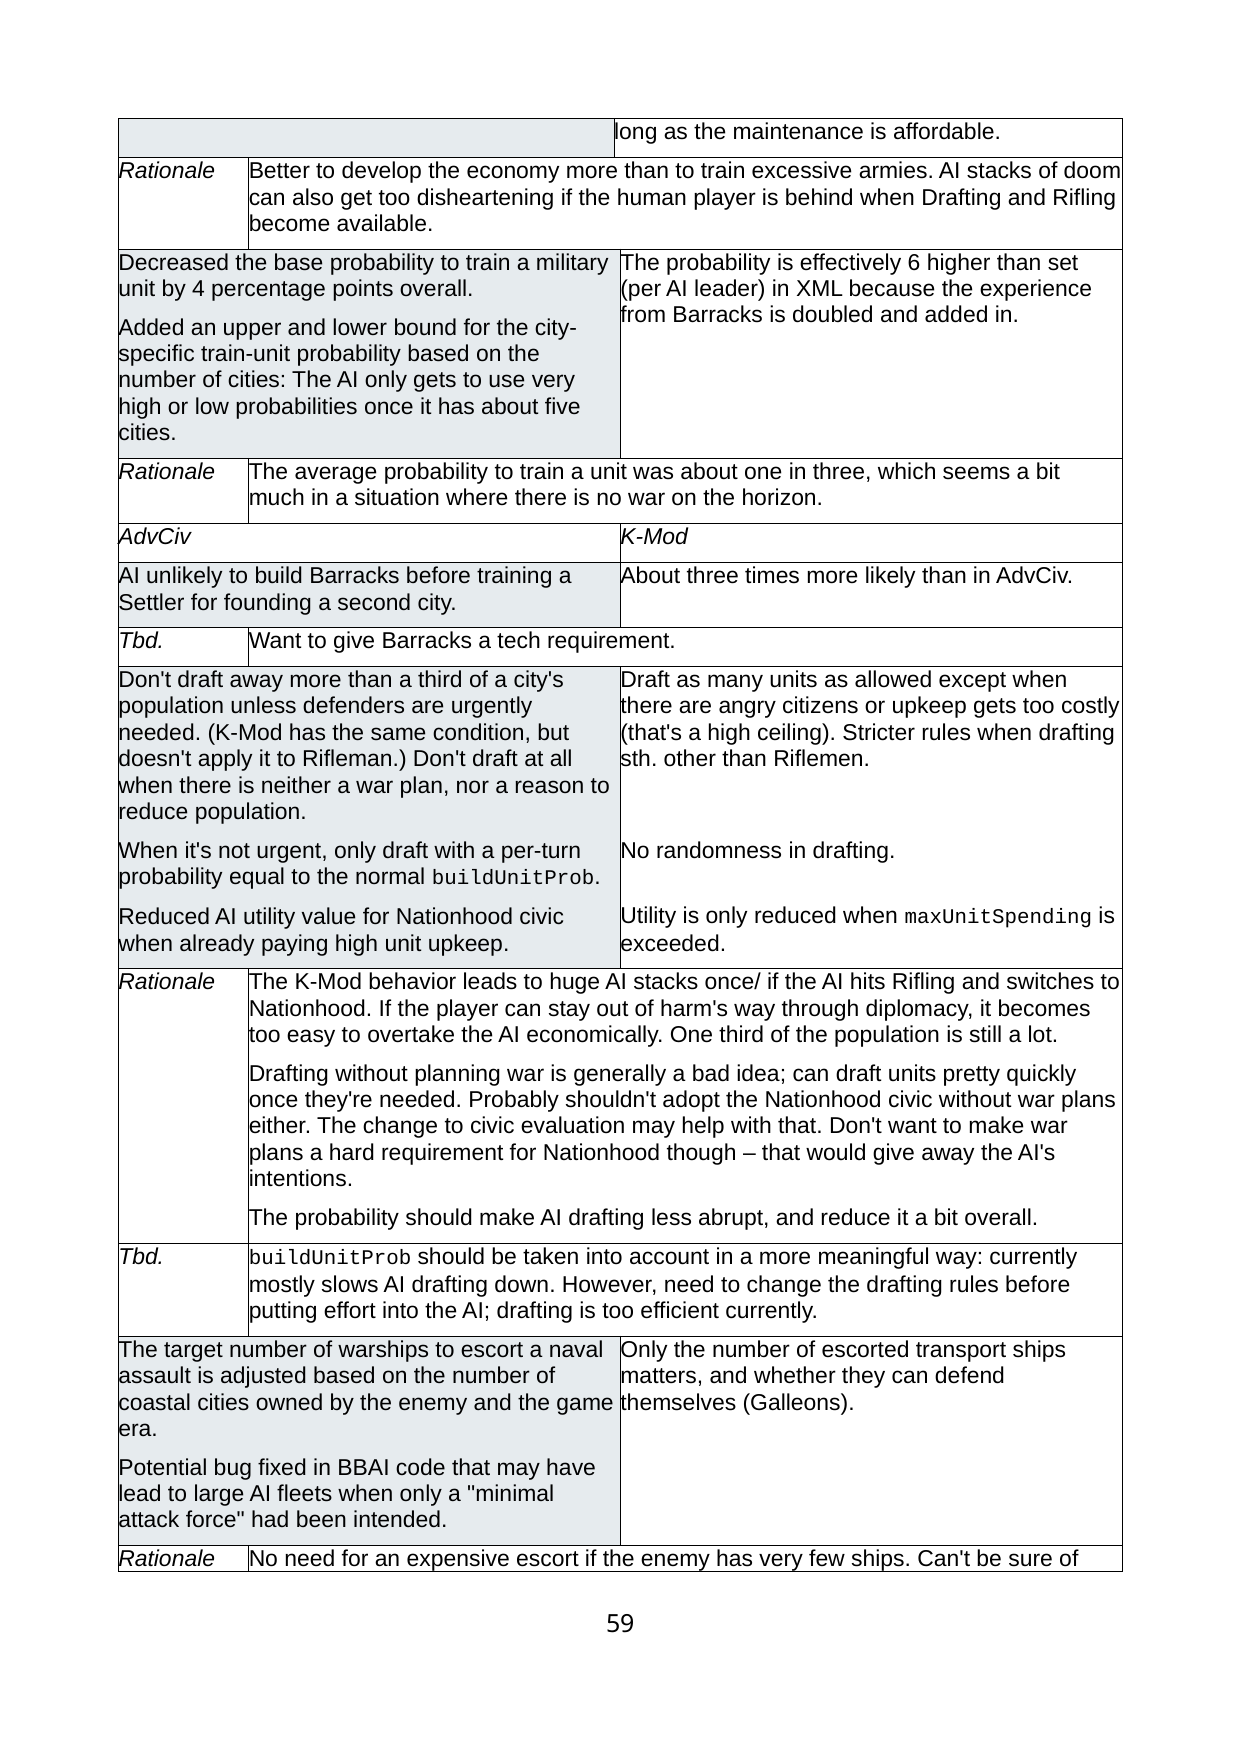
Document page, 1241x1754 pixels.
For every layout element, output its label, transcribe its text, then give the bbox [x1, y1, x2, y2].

table_cell About three times more likely than in AdvCiv. [621, 563, 1122, 627]
table_cell AI unlikely to build Barracks before training a Settler for founding a second city. [119, 563, 620, 627]
table_cell Decreased the base probability to train a military unit by 4 percentage points overall. Added an upper and lower bound for the city-specific train-unit probability based on the number of cities: The AI only gets to use very high or low probabilities once it has about five cities. [119, 250, 620, 458]
table_cell Draft as many units as allowed except when there are angry citizens or upkeep gets too costly (that's a high ceiling). Stricter rules when drafting sth. other than Riflemen. No randomness in drafting. Utility is only reduced when maxUnitSpending is exceeded. [621, 667, 1122, 968]
table_cell Only the number of escorted transport ships matters, and whether they can defend themselves (Galleons). [621, 1337, 1122, 1545]
table_cell long as the maintenance is affordable. [615, 119, 1122, 157]
table_cell Don't draft away more than a third of a city's population unless defenders are urgently needed. (K-Mod has the same condition, but doesn't apply it to Rifleman.) Don't draft at all when there is neither a war plan, nor a reason to reduce population. When it's not urgent, only draft with a per-turn probability equal to the normal buildUnitProb. Reduced AI utility value for Nationhood civic when already paying high unit upkeep. [119, 667, 620, 968]
table_cell No need for an expensive escort if the enemy has very few ships. Can't be sure of [249, 1546, 1122, 1571]
table_cell Rationale [119, 1546, 248, 1571]
table_cell The average probability to train a unit was about one in three, which seems a bit much in a situation where there is no war on the horizon. [249, 459, 1122, 523]
table_cell The probability is effectively 6 higher than set (per AI leader) in XML because the experience from Barracks is doubled and added in. [621, 250, 1122, 458]
table_cell [119, 119, 614, 157]
table_cell K-Mod [621, 524, 1122, 562]
table_cell Rationale [119, 459, 248, 523]
table_cell Better to develop the economy more than to train excessive armies. AI stacks of doom can also get too disheartening if the human player is behind when Drafting and Rifling become available. [249, 158, 1122, 248]
table_cell The target number of warships to escort a naval assault is adjusted based on the number of coastal cities owned by the enemy and the game era. Potential bug fixed in BBAI code that may have lead to large AI fleets when only a "minimal attack force" had been intended. [119, 1337, 620, 1545]
table_cell Tbd. [119, 628, 248, 666]
table_cell Tbd. [119, 1244, 248, 1336]
table_cell The K-Mod behavior leads to huge AI stacks once/ if the AI hits Rifling and switches to Nationhood. If the player can stay out of harm's way through diplomacy, it becomes too easy to overtake the AI economically. One third of the population is still a lot. Drafting without planning war is generally a bad idea; can draft units pretty quickly once they're needed. Probably shouldn't adopt the Nationhood civic without war plans either. The change to civic evaluation may help with that. Don't want to make war plans a hard requirement for Nationhood though – that would give away the AI's intentions. The probability should make AI drafting less abrupt, and reduce it a bit overall. [249, 969, 1122, 1243]
table_cell Want to give Barracks a tech requirement. [249, 628, 1122, 666]
table_cell Rationale [119, 969, 248, 1243]
table_cell AdvCiv [119, 524, 620, 562]
table_cell Rationale [119, 158, 248, 248]
table_cell buildUnitProb should be taken into account in a more meaningful way: currently mostly slows AI drafting down. However, need to change the drafting rules before putting effort into the AI; drafting is too efficient currently. [249, 1244, 1122, 1336]
